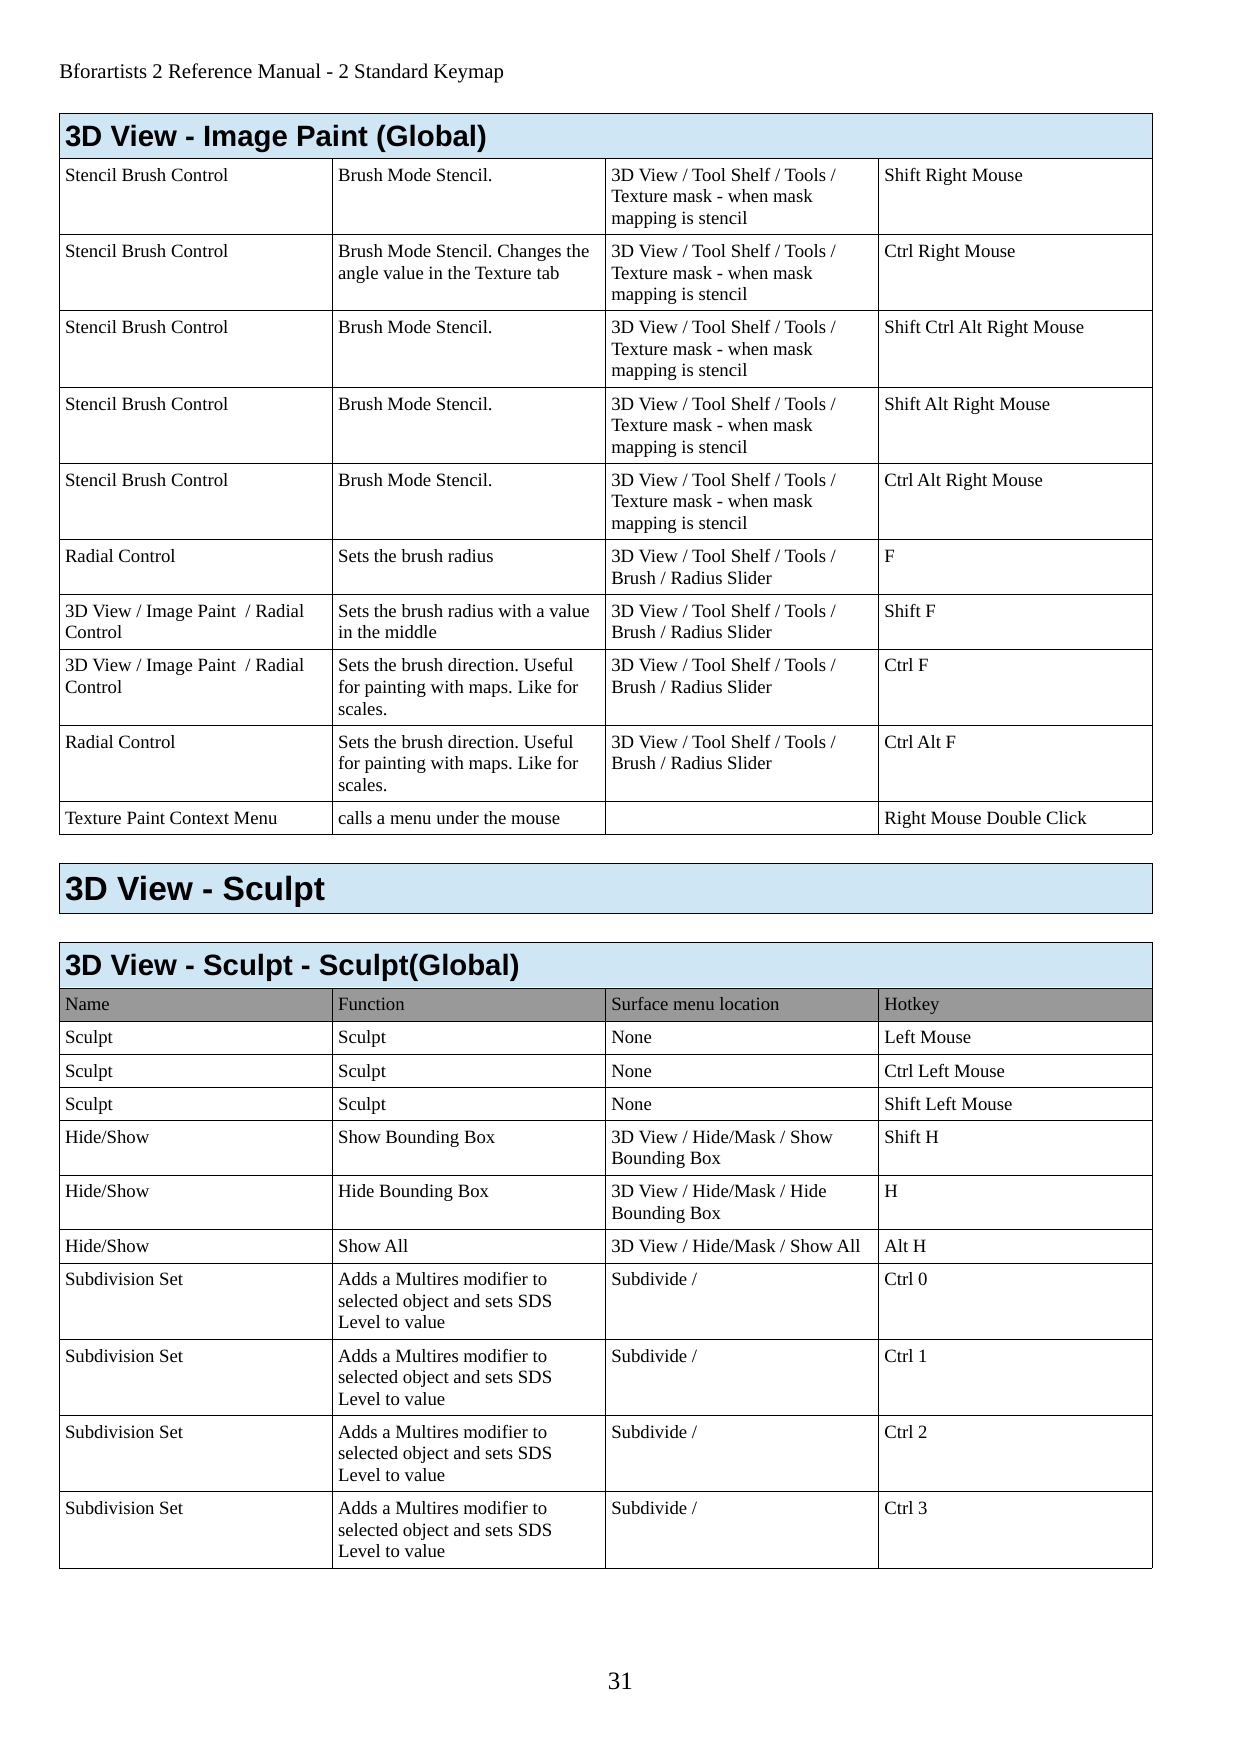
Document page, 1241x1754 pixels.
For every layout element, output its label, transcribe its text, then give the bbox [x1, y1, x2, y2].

table_cell Hide/Show [60, 1176, 332, 1229]
table_cell Stencil Brush Control [60, 388, 332, 463]
table_cell Adds a Multires modifier to selected object and sets SDS Level to value [333, 1492, 605, 1567]
table_cell 3D View / Tool Shelf / Tools / Texture mask - when mask mapping is stencil [606, 388, 878, 463]
table_cell Texture Paint Context Menu [60, 802, 332, 834]
table_cell Subdivide / [606, 1416, 878, 1491]
table_cell Sculpt [333, 1055, 605, 1087]
table_cell Shift H [879, 1121, 1152, 1174]
table_cell Shift Right Mouse [879, 159, 1152, 234]
table_cell Sets the brush radius with a value in the middle [333, 595, 605, 648]
table_cell Alt H [879, 1230, 1152, 1262]
table_cell Stencil Brush Control [60, 235, 332, 310]
table_cell H [879, 1176, 1152, 1229]
table_cell Ctrl 1 [879, 1340, 1152, 1415]
table_cell 3D View / Tool Shelf / Tools / Brush / Radius Slider [606, 650, 878, 725]
table_cell Ctrl 0 [879, 1264, 1152, 1339]
table_cell Stencil Brush Control [60, 311, 332, 387]
table_header 3D View - Sculpt [60, 864, 1152, 913]
table_cell 3D View / Hide/Mask / Show All [606, 1230, 878, 1262]
table_cell Adds a Multires modifier to selected object and sets SDS Level to value [333, 1340, 605, 1415]
table_cell [606, 802, 878, 834]
table_cell Left Mouse [879, 1022, 1152, 1054]
table_cell 3D View / Tool Shelf / Tools / Brush / Radius Slider [606, 540, 878, 594]
table_cell Function [333, 989, 605, 1021]
table_cell Brush Mode Stencil. [333, 159, 605, 234]
table_cell None [606, 1088, 878, 1120]
table_cell Sets the brush radius [333, 540, 605, 594]
table_cell Subdivision Set [60, 1340, 332, 1415]
table_cell Radial Control [60, 726, 332, 801]
table_cell 3D View / Tool Shelf / Tools / Texture mask - when mask mapping is stencil [606, 235, 878, 310]
table_cell 3D View / Image Paint / Radial Control [60, 650, 332, 725]
table_cell 3D View / Tool Shelf / Tools / Texture mask - when mask mapping is stencil [606, 159, 878, 234]
table_cell F [879, 540, 1152, 594]
table_cell Hotkey [879, 989, 1152, 1021]
table_cell Name [60, 989, 332, 1021]
table_cell Hide/Show [60, 1121, 332, 1174]
table_cell Hide Bounding Box [333, 1176, 605, 1229]
table_cell Shift Left Mouse [879, 1088, 1152, 1120]
table_cell 3D View / Hide/Mask / Hide Bounding Box [606, 1176, 878, 1229]
table_cell Stencil Brush Control [60, 159, 332, 234]
table_cell Sculpt [60, 1088, 332, 1120]
table_cell Sets the brush direction. Useful for painting with maps. Like for scales. [333, 650, 605, 725]
table_cell Brush Mode Stencil. [333, 311, 605, 387]
table_cell 3D View / Tool Shelf / Tools / Texture mask - when mask mapping is stencil [606, 311, 878, 387]
table_cell Ctrl F [879, 650, 1152, 725]
table_cell Subdivision Set [60, 1264, 332, 1339]
table_cell Ctrl 2 [879, 1416, 1152, 1491]
table_cell Sculpt [60, 1022, 332, 1054]
table_cell None [606, 1055, 878, 1087]
table_cell Subdivide / [606, 1340, 878, 1415]
table_cell Sculpt [60, 1055, 332, 1087]
table_cell Surface menu location [606, 989, 878, 1021]
table_cell Ctrl Right Mouse [879, 235, 1152, 310]
table_cell Subdivide / [606, 1264, 878, 1339]
table_cell Shift Ctrl Alt Right Mouse [879, 311, 1152, 387]
table_cell Sets the brush direction. Useful for painting with maps. Like for scales. [333, 726, 605, 801]
table_cell Brush Mode Stencil. Changes the angle value in the Texture tab [333, 235, 605, 310]
table_cell Adds a Multires modifier to selected object and sets SDS Level to value [333, 1264, 605, 1339]
table_cell Brush Mode Stencil. [333, 464, 605, 539]
table_cell Show All [333, 1230, 605, 1262]
table_cell Ctrl Alt F [879, 726, 1152, 801]
table_cell Show Bounding Box [333, 1121, 605, 1174]
table_cell Hide/Show [60, 1230, 332, 1262]
table_cell Sculpt [333, 1088, 605, 1120]
table_cell calls a menu under the mouse [333, 802, 605, 834]
table_cell Shift Alt Right Mouse [879, 388, 1152, 463]
table_cell 3D View / Tool Shelf / Tools / Brush / Radius Slider [606, 726, 878, 801]
table_header 3D View - Sculpt - Sculpt(Global) [60, 943, 1152, 987]
table_cell Brush Mode Stencil. [333, 388, 605, 463]
table_cell Subdivide / [606, 1492, 878, 1567]
table_cell 3D View / Tool Shelf / Tools / Texture mask - when mask mapping is stencil [606, 464, 878, 539]
table_cell None [606, 1022, 878, 1054]
table_cell Subdivision Set [60, 1492, 332, 1567]
table_cell Sculpt [333, 1022, 605, 1054]
table_cell Radial Control [60, 540, 332, 594]
table_cell Stencil Brush Control [60, 464, 332, 539]
table_cell Ctrl Left Mouse [879, 1055, 1152, 1087]
table_cell Right Mouse Double Click [879, 802, 1152, 834]
table_cell 3D View / Image Paint / Radial Control [60, 595, 332, 648]
table_cell Shift F [879, 595, 1152, 648]
table_cell 3D View / Tool Shelf / Tools / Brush / Radius Slider [606, 595, 878, 648]
table_header 3D View - Image Paint (Global) [60, 114, 1152, 158]
table_cell Ctrl 3 [879, 1492, 1152, 1567]
table_cell Adds a Multires modifier to selected object and sets SDS Level to value [333, 1416, 605, 1491]
table_cell Ctrl Alt Right Mouse [879, 464, 1152, 539]
table_cell 3D View / Hide/Mask / Show Bounding Box [606, 1121, 878, 1174]
table_cell Subdivision Set [60, 1416, 332, 1491]
